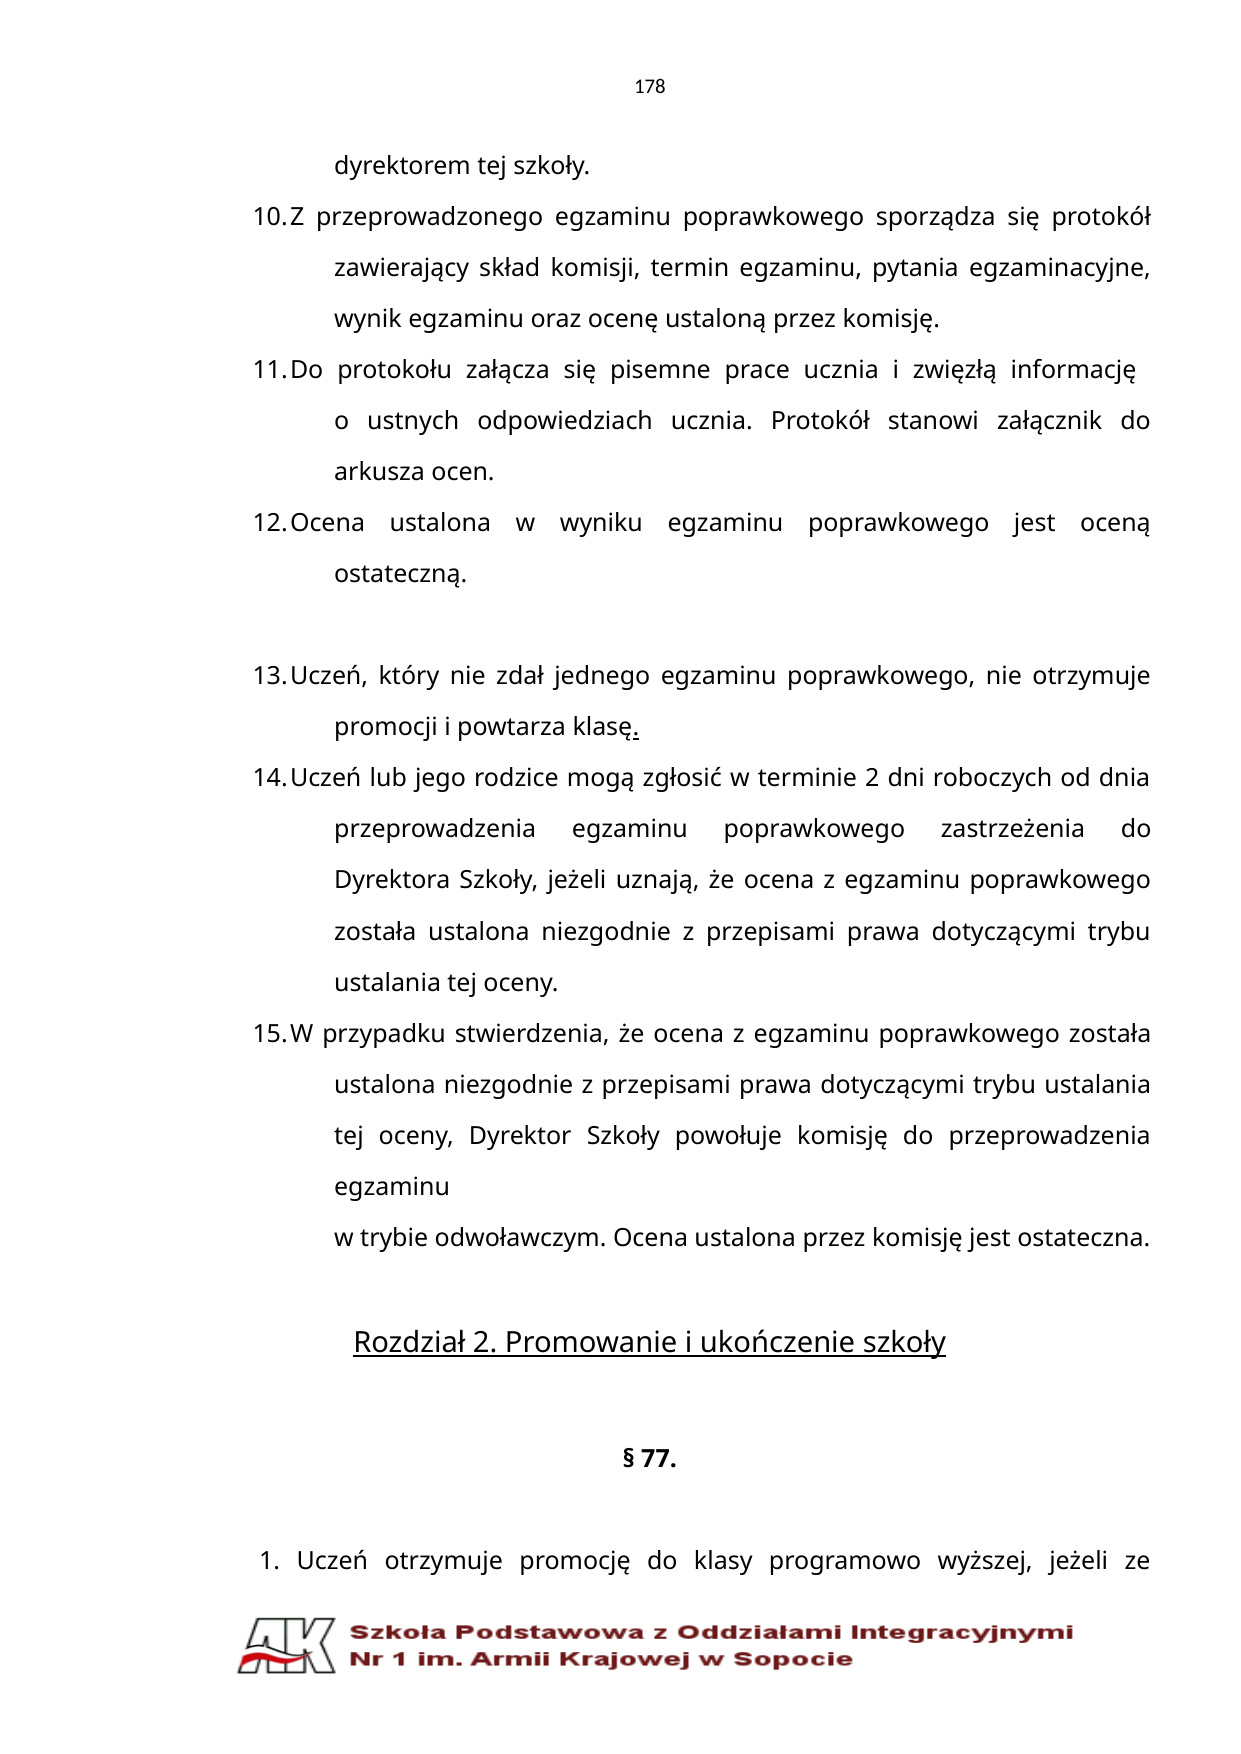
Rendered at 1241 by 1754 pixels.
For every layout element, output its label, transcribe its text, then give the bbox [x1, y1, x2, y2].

list Do protokołu załącza się pisemne prace ucznia i zwięzłą informację o ustnych odpowiedziach ucznia. Protokół stanowi załącznik do arkusza ocen. [252, 352, 1152, 488]
list Uczeń lub jego rodzice mogą zgłosić w terminie 2 dni roboczych od dnia przeprowadzenia egzaminu poprawkowego zastrzeżenia do Dyrektora Szkoły, jeżeli uznają, że ocena z egzaminu poprawkowego została ustalona niezgodnie z przepisami prawa dotyczącymi trybu ustalania tej oceny. [252, 760, 1152, 998]
list dyrektorem tej szkoły. [296, 148, 1152, 182]
text § 77. [148, 1441, 1152, 1474]
picture [236, 1611, 1122, 1680]
list W przypadku stwierdzenia, że ocena z egzaminu poprawkowego została ustalona niezgodnie z przepisami prawa dotyczącymi trybu ustalania tej oceny, Dyrektor Szkoły powołuje komisję do przeprowadzenia egzaminu w trybie odwoławczym. Ocena ustalona przez komisję jest ostateczna. [252, 1015, 1152, 1253]
list Z przeprowadzonego egzaminu poprawkowego sporządza się protokół zawierający skład komisji, termin egzaminu, pytania egzaminacyjne, wynik egzaminu oraz ocenę ustaloną przez komisję. [252, 199, 1152, 335]
list Ocena ustalona w wyniku egzaminu poprawkowego jest oceną ostateczną. [252, 505, 1152, 590]
text Rozdział 2. Promowanie i ukończenie szkoły [148, 1322, 1152, 1361]
list Uczeń, który nie zdał jednego egzaminu poprawkowego, nie otrzymuje promocji i powtarza klasę. [252, 658, 1152, 743]
list Uczeń otrzymuje promocję do klasy programowo wyższej, jeżeli ze [259, 1543, 1152, 1577]
